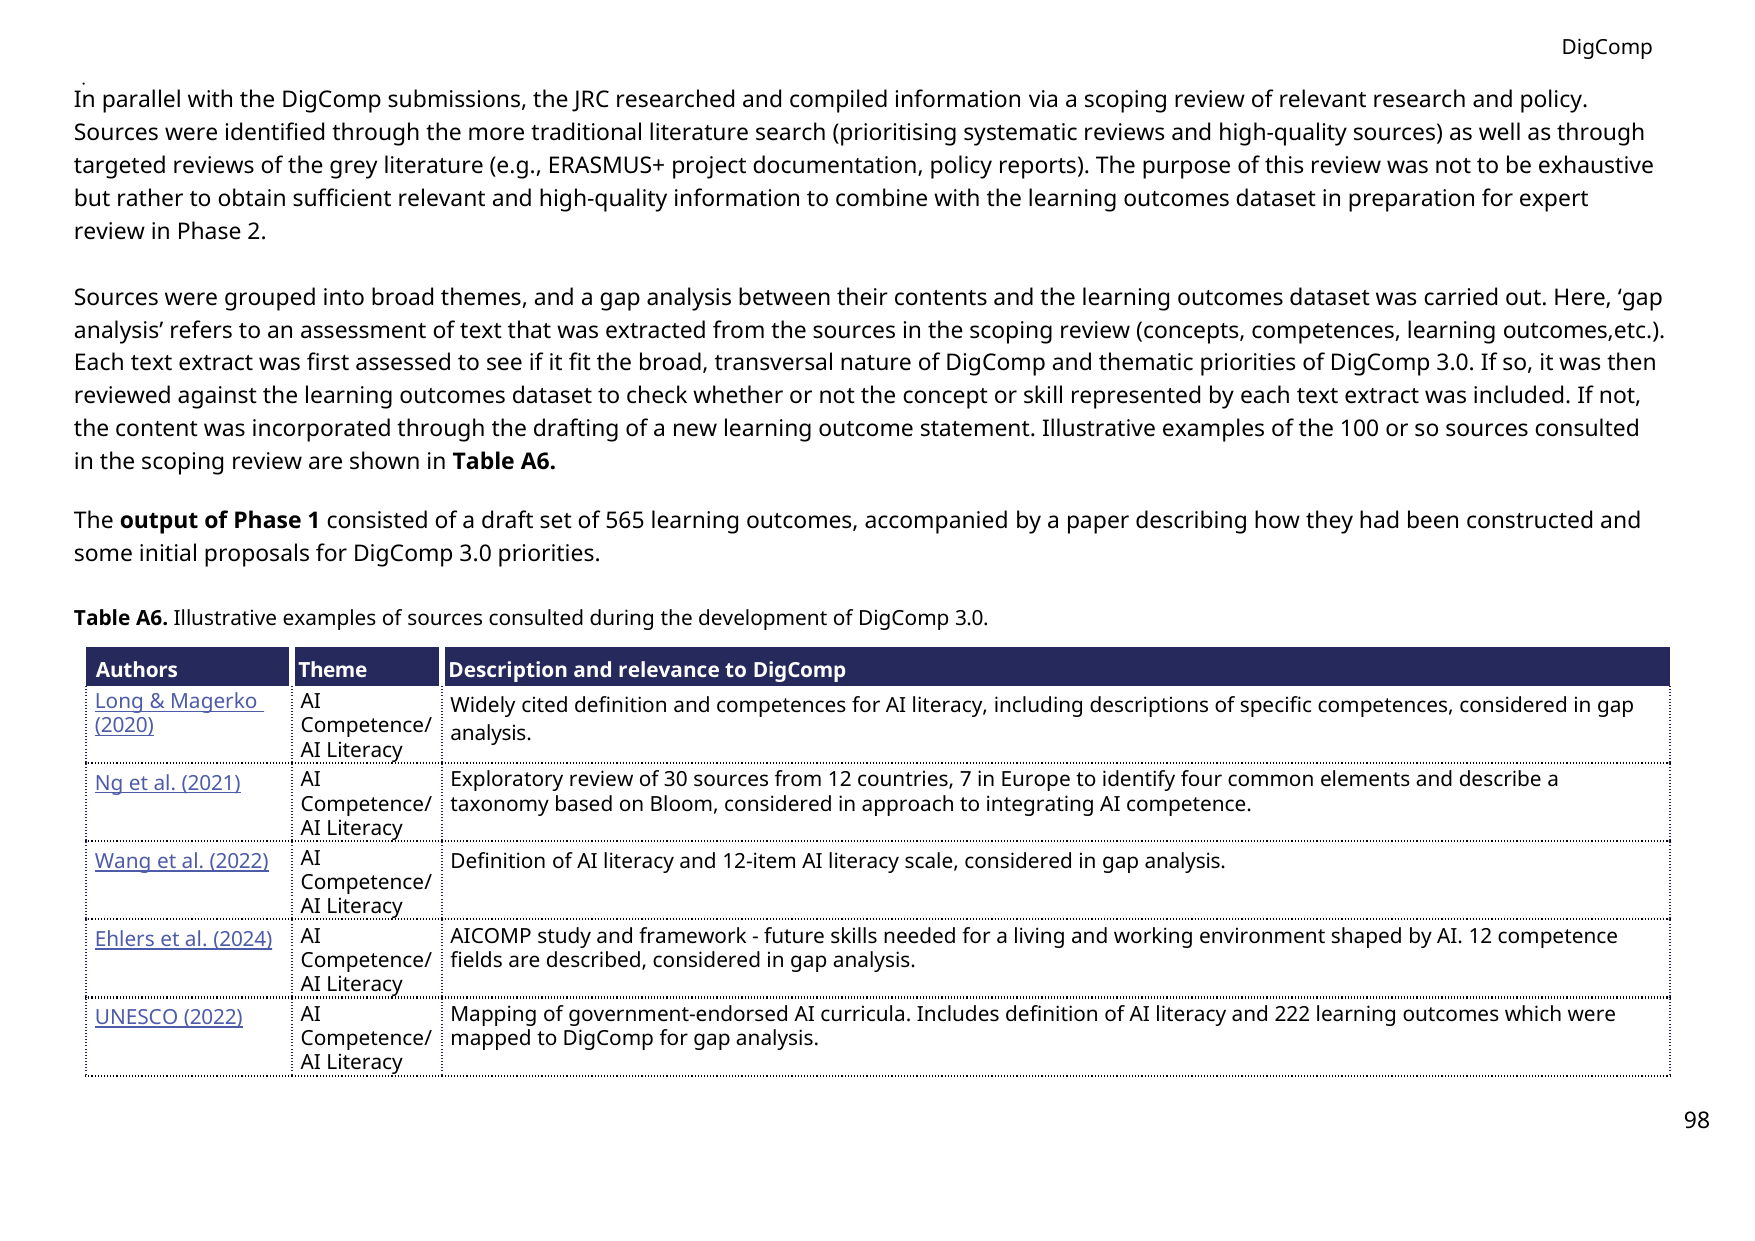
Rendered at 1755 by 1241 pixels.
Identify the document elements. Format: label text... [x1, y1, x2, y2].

table_cell Ng et al. (2021) [86, 762, 292, 840]
table_cell Mapping of government-endorsed AI curricula. Includes definition of AI literacy and 222 learning outcomes which were mapped to DigComp for gap analysis. [442, 996, 1670, 1074]
text Sources were grouped into broad themes, and a gap analysis between their contents and the learning outcomes dataset was carried out. Here, ‘gap analysis’ refers to an assessment of text that was extracted from the sources in the scoping review (concepts, competences, learning outcomes,etc.). Each text extract was first assessed to see if it fit the broad, transversal nature of DigComp and thematic priorities of DigComp 3.0. If so, it was then reviewed against the learning outcomes dataset to check whether or not the concept or skill represented by each text extract was included. If not, the content was incorporated through the drafting of a new learning outcome statement. Illustrative examples of the 100 or so sources consulted in the scoping review are shown in Table A6. [74, 281, 1666, 476]
table_cell AI Competence/ AI Literacy [292, 762, 442, 840]
table_header Authors [86, 647, 289, 686]
table_cell UNESCO (2022) [86, 996, 292, 1074]
table_cell AI Competence/ AI Literacy [292, 840, 442, 918]
table_cell Ehlers et al. (2024) [86, 918, 292, 996]
table_header Description and relevance to DigComp [445, 647, 1670, 686]
table_cell Widely cited definition and competences for AI literacy, including descriptions of specific competences, considered in gap analysis. [442, 686, 1670, 762]
table_cell AI Competence/ AI Literacy [292, 996, 442, 1074]
text Table A6. Illustrative examples of sources consulted during the development of DigComp 3.0. [74, 603, 1710, 632]
table_cell Wang et al. (2022) [86, 840, 292, 918]
text In parallel with the DigComp submissions, the JRC researched and compiled information via a scoping review of relevant research and policy. Sources were identified through the more traditional literature search (prioritising systematic reviews and high-quality sources) as well as through targeted reviews of the grey literature (e.g., ERASMUS+ project documentation, policy reports). The purpose of this review was not to be exhaustive but rather to obtain sufficient relevant and high-quality information to combine with the learning outcomes dataset in preparation for expert review in Phase 2. [74, 83, 1663, 246]
table_cell AICOMP study and framework - future skills needed for a living and working environment shaped by AI. 12 competence fields are described, considered in gap analysis. [442, 918, 1670, 996]
table_cell AI Competence/ AI Literacy [292, 918, 442, 996]
table_header Theme [295, 647, 439, 686]
table_cell Long & Magerko (2020) [86, 686, 292, 762]
table_cell Definition of AI literacy and 12-item AI literacy scale, considered in gap analysis. [442, 840, 1670, 918]
table_cell Exploratory review of 30 sources from 12 countries, 7 in Europe to identify four common elements and describe a taxonomy based on Bloom, considered in approach to integrating AI competence. [442, 762, 1670, 840]
table_cell AI Competence/ AI Literacy [292, 686, 442, 762]
text The output of Phase 1 consisted of a draft set of 565 learning outcomes, accompanied by a paper describing how they had been constructed and some initial proposals for DigComp 3.0 priorities. [74, 504, 1671, 568]
